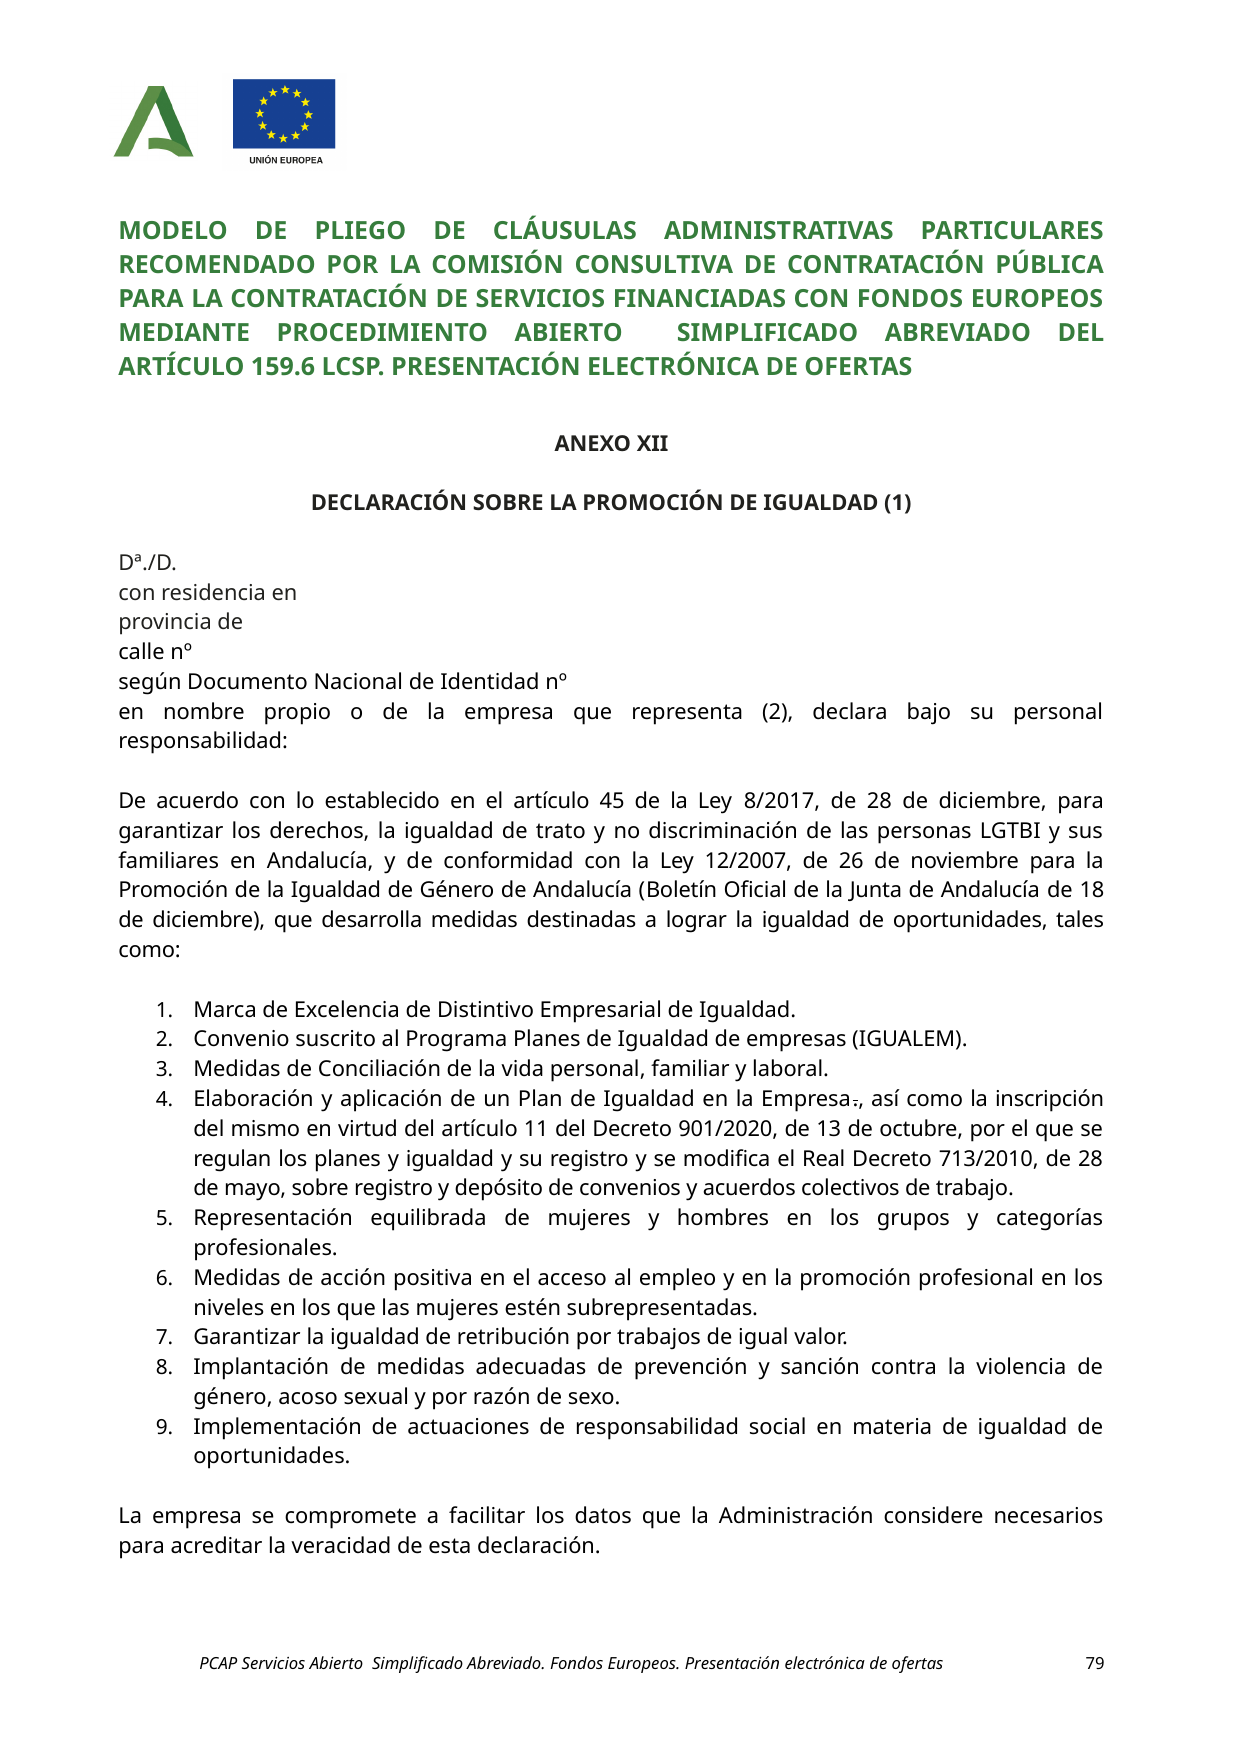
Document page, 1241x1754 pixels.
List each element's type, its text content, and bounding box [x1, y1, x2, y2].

text según Documento Nacional de Identidad nº [118, 666, 1104, 696]
list Representación equilibrada de mujeres y hombres en los grupos y categorías profesionales. [156, 1202, 1104, 1262]
text calle nº [118, 636, 1104, 666]
text De acuerdo con lo establecido en el artículo 45 de la Ley 8/2017, de 28 de diciembre, para garantizar los derechos, la igualdad de trato y no discriminación de las personas LGTBI y sus familiares en Andalucía, y de conformidad con la Ley 12/2007, de 26 de noviembre para la Promoción de la Igualdad de Género de Andalucía (Boletín Oficial de la Junta de Andalucía de 18 de diciembre), que desarrolla medidas destinadas a lograr la igualdad de oportunidades, tales como: [118, 785, 1104, 964]
text en nombre propio o de la empresa que representa (2), declara bajo su personal responsabilidad: [118, 696, 1104, 755]
list Implantación de medidas adecuadas de prevención y sanción contra la violencia de género, acoso sexual y por razón de sexo. [156, 1351, 1104, 1411]
picture [109, 81, 198, 161]
list Implementación de actuaciones de responsabilidad social en materia de igualdad de oportunidades. [156, 1411, 1104, 1470]
text con residencia en [118, 576, 1104, 606]
text Dª./D. [118, 547, 1104, 576]
text La empresa se compromete a facilitar los datos que la Administración considere necesarios para acreditar la veracidad de esta declaración. [118, 1500, 1104, 1559]
list Garantizar la igualdad de retribución por trabajos de igual valor. [156, 1321, 1104, 1351]
list Marca de Excelencia de Distintivo Empresarial de Igualdad. [156, 993, 1104, 1023]
list Medidas de Conciliación de la vida personal, familiar y laboral. [156, 1053, 1104, 1083]
list Medidas de acción positiva en el acceso al empleo y en la promoción profesional en los niveles en los que las mujeres estén subrepresentadas. [156, 1262, 1104, 1321]
text provincia de [118, 606, 1104, 636]
list Elaboración y aplicación de un Plan de Igualdad en la Empresa., así como la inscripción del mismo en virtud del artículo 11 del Decreto 901/2020, de 13 de octubre, por el que se regulan los planes y igualdad y su registro y se modifica el Real Decreto 713/2010, de 28 de mayo, sobre registro y depósito de convenios y acuerdos colectivos de trabajo. [156, 1083, 1104, 1202]
text MODELO DE PLIEGO DE CLÁUSULAS ADMINISTRATIVAS PARTICULARES RECOMENDADO POR LA COMISIÓN CONSULTIVA DE CONTRATACIÓN PÚBLICA PARA LA CONTRATACIÓN DE SERVICIOS FINANCIADAS CON FONDOS EUROPEOS MEDIANTE PROCEDIMIENTO ABIERTO SIMPLIFICADO ABREVIADO DEL ARTÍCULO 159.6 LCSP. PRESENTACIÓN ELECTRÓNICA DE OFERTAS [118, 213, 1104, 383]
text DECLARACIÓN SOBRE LA PROMOCIÓN DE IGUALDAD (1) [118, 487, 1104, 517]
list Convenio suscrito al Programa Planes de Igualdad de empresas (IGUALEM). [156, 1023, 1104, 1053]
picture [221, 73, 347, 171]
text ANEXO XII [118, 427, 1104, 457]
